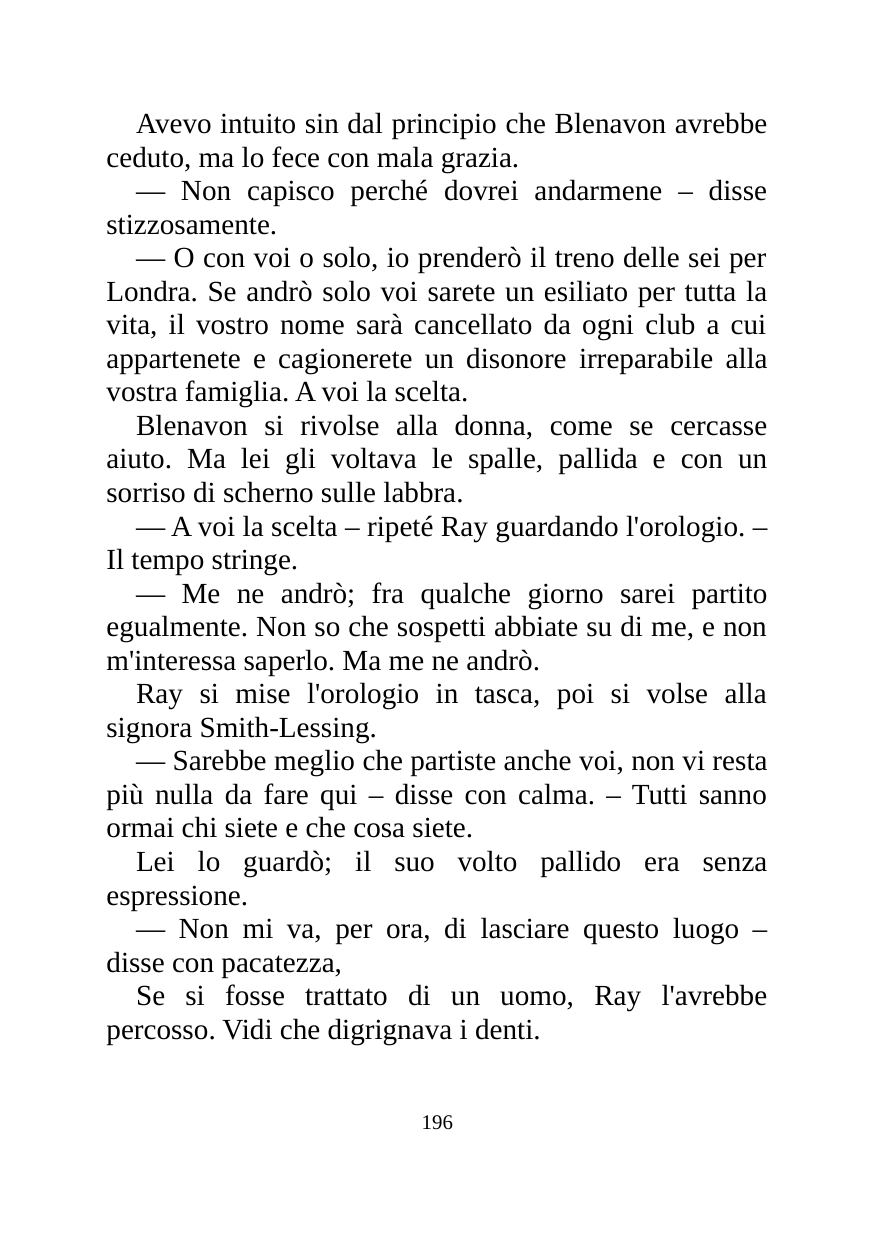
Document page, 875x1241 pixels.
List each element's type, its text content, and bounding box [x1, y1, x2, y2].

text Blenavon si rivolse alla donna, come se cercasse aiuto. Ma lei gli voltava le spalle, pallida e con un sorriso di scherno sulle labbra. [106, 408, 768, 509]
text Avevo intuito sin dal principio che Blenavon avrebbe ceduto, ma lo fece con mala grazia. [106, 106, 768, 173]
text — Sarebbe meglio che partiste anche voi, non vi resta più nulla da fare qui – disse con calma. – Tutti sanno ormai chi siete e che cosa siete. [106, 743, 768, 844]
text — Non capisco perché dovrei andarmene – disse stizzosamente. [106, 173, 768, 240]
text — A voi la scelta – ripeté Ray guardando l'orologio. – Il tempo stringe. [106, 509, 768, 576]
text Se si fosse trattato di un uomo, Ray l'avrebbe percosso. Vidi che digrignava i denti. [106, 978, 768, 1045]
text Lei lo guardò; il suo volto pallido era senza espressione. [106, 844, 768, 911]
text — O con voi o solo, io prenderò il treno delle sei per Londra. Se andrò solo voi sarete un esiliato per tutta la vita, il vostro nome sarà cancellato da ogni club a cui appartenete e cagionerete un disonore irreparabile alla vostra famiglia. A voi la scelta. [106, 240, 768, 408]
text — Me ne andrò; fra qualche giorno sarei partito egualmente. Non so che sospetti abbiate su di me, e non m'interessa saperlo. Ma me ne andrò. [106, 576, 768, 676]
text — Non mi va, per ora, di lasciare questo luogo – disse con pacatezza, [106, 911, 768, 978]
text Ray si mise l'orologio in tasca, poi si volse alla signora Smith-Lessing. [106, 676, 768, 743]
